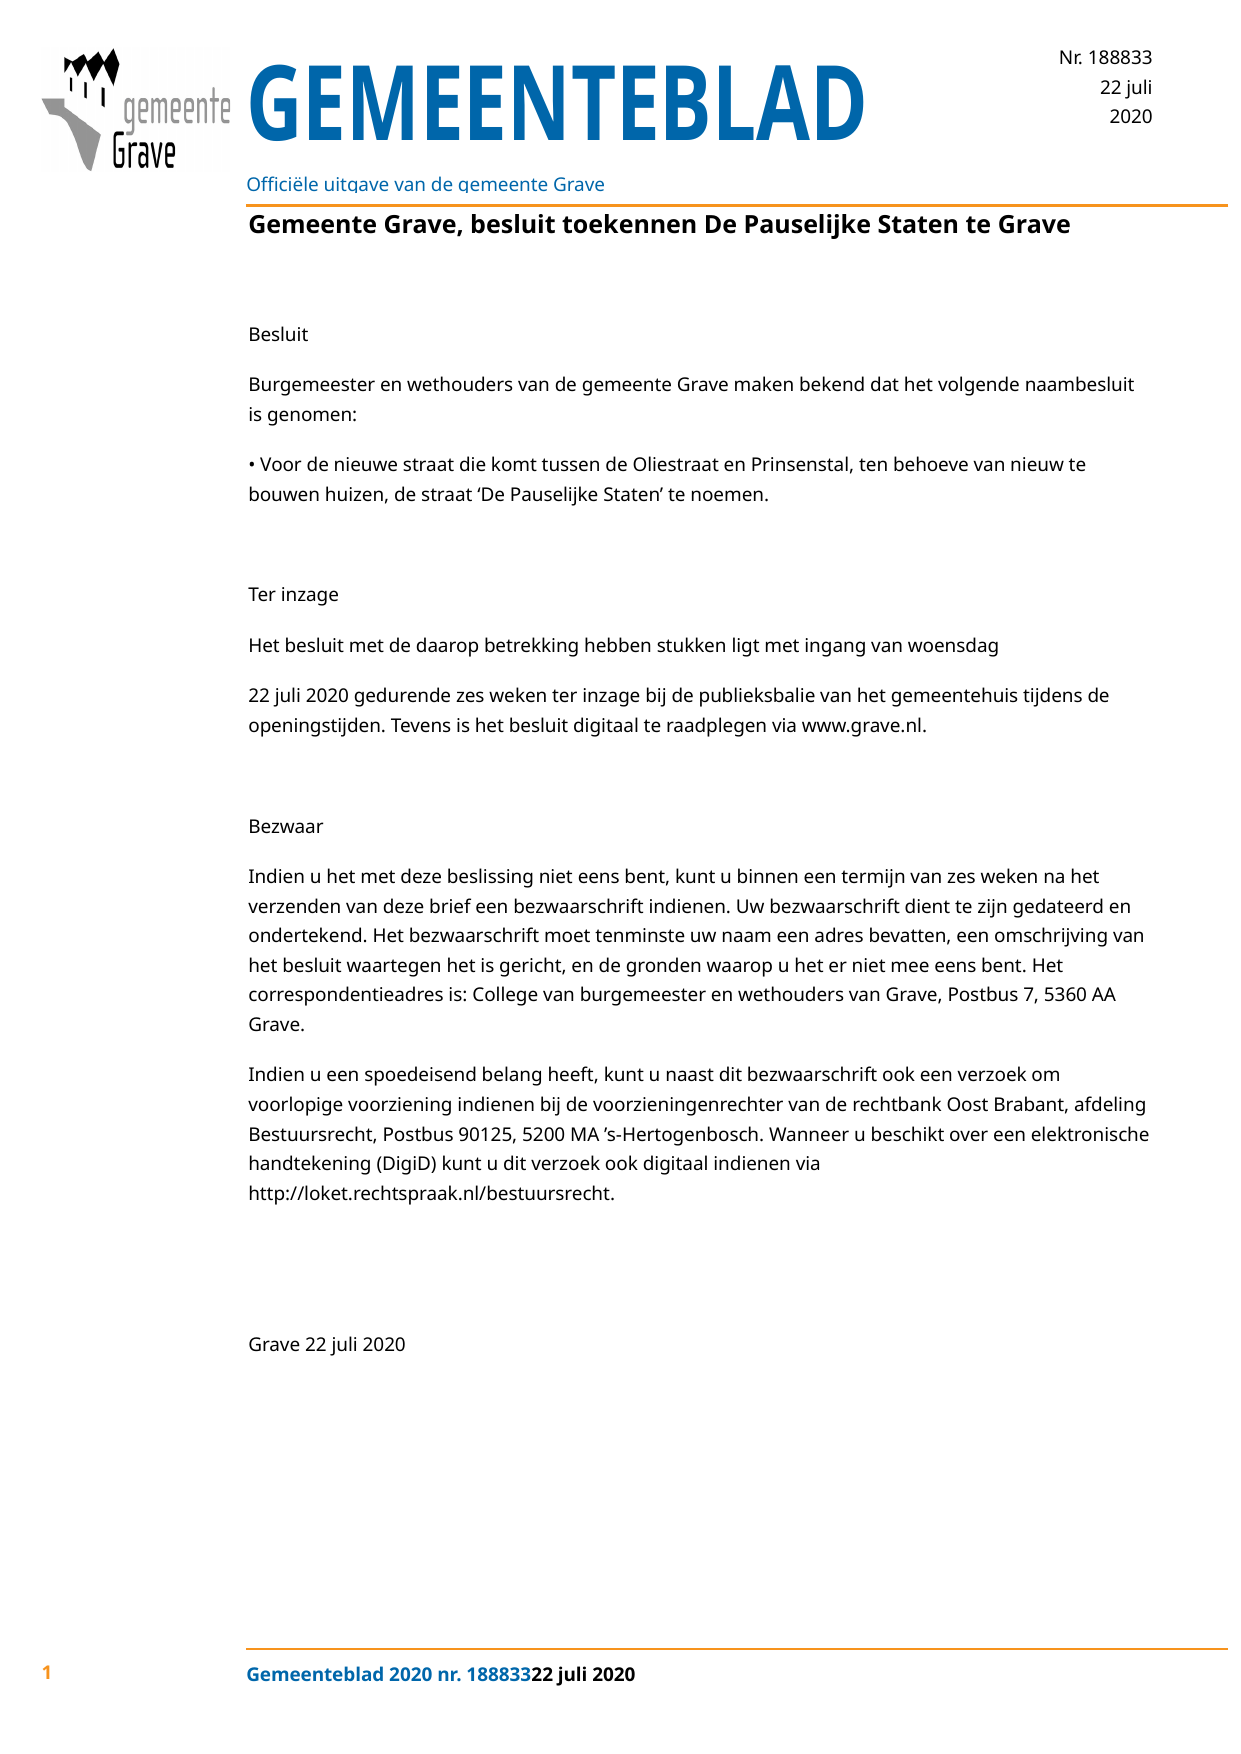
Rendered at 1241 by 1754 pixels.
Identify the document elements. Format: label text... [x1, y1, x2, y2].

text Het besluit met de daarop betrekking hebben stukken ligt met ingang van woensdag [248, 632, 1152, 658]
text • Voor de nieuwe straat die komt tussen de Oliestraat en Prinsenstal, ten behoeve van nieuw te bouwen huizen, de straat ‘De Pauselijke Staten’ te noemen. [248, 451, 1152, 506]
text Burgemeester en wethouders van de gemeente Grave maken bekend dat het volgende naambesluit is genomen: [248, 371, 1152, 426]
text Indien u een spoedeisend belang heeft, kunt u naast dit bezwaarschrift ook een verzoek om voorlopige voorziening indienen bij de voorzieningenrechter van de rechtbank Oost Brabant, afdeling Bestuursrecht, Postbus 90125, 5200 MA ’s-Hertogenbosch. Wanneer u beschikt over een elektronische handtekening (DigiD) kunt u dit verzoek ook digitaal indienen via http://loket.rechtspraak.nl/bestuursrecht. [248, 1062, 1152, 1206]
text Indien u het met deze beslissing niet eens bent, kunt u binnen een termijn van zes weken na het verzenden van deze brief een bezwaarschrift indienen. Uw bezwaarschrift dient te zijn gedateerd en ondertekend. Het bezwaarschrift moet tenminste uw naam een adres bevatten, een omschrijving van het besluit waartegen het is gericht, en de gronden waarop u het er niet mee eens bent. Het correspondentieadres is: College van burgemeester en wethouders van Grave, Postbus 7, 5360 AA Grave. [248, 863, 1152, 1037]
picture [41, 47, 231, 172]
text Bezwaar [248, 813, 1152, 838]
text Gemeente Grave, besluit toekennen De Pauselijke Staten te Grave [248, 207, 1152, 241]
text Grave 22 juli 2020 [248, 1331, 1152, 1357]
text Ter inzage [248, 582, 1152, 607]
text Besluit [248, 321, 1152, 346]
text 22 juli 2020 gedurende zes weken ter inzage bij de publieksbalie van het gemeentehuis tijdens de openingstijden. Tevens is het besluit digitaal te raadplegen via www.grave.nl. [248, 682, 1152, 738]
